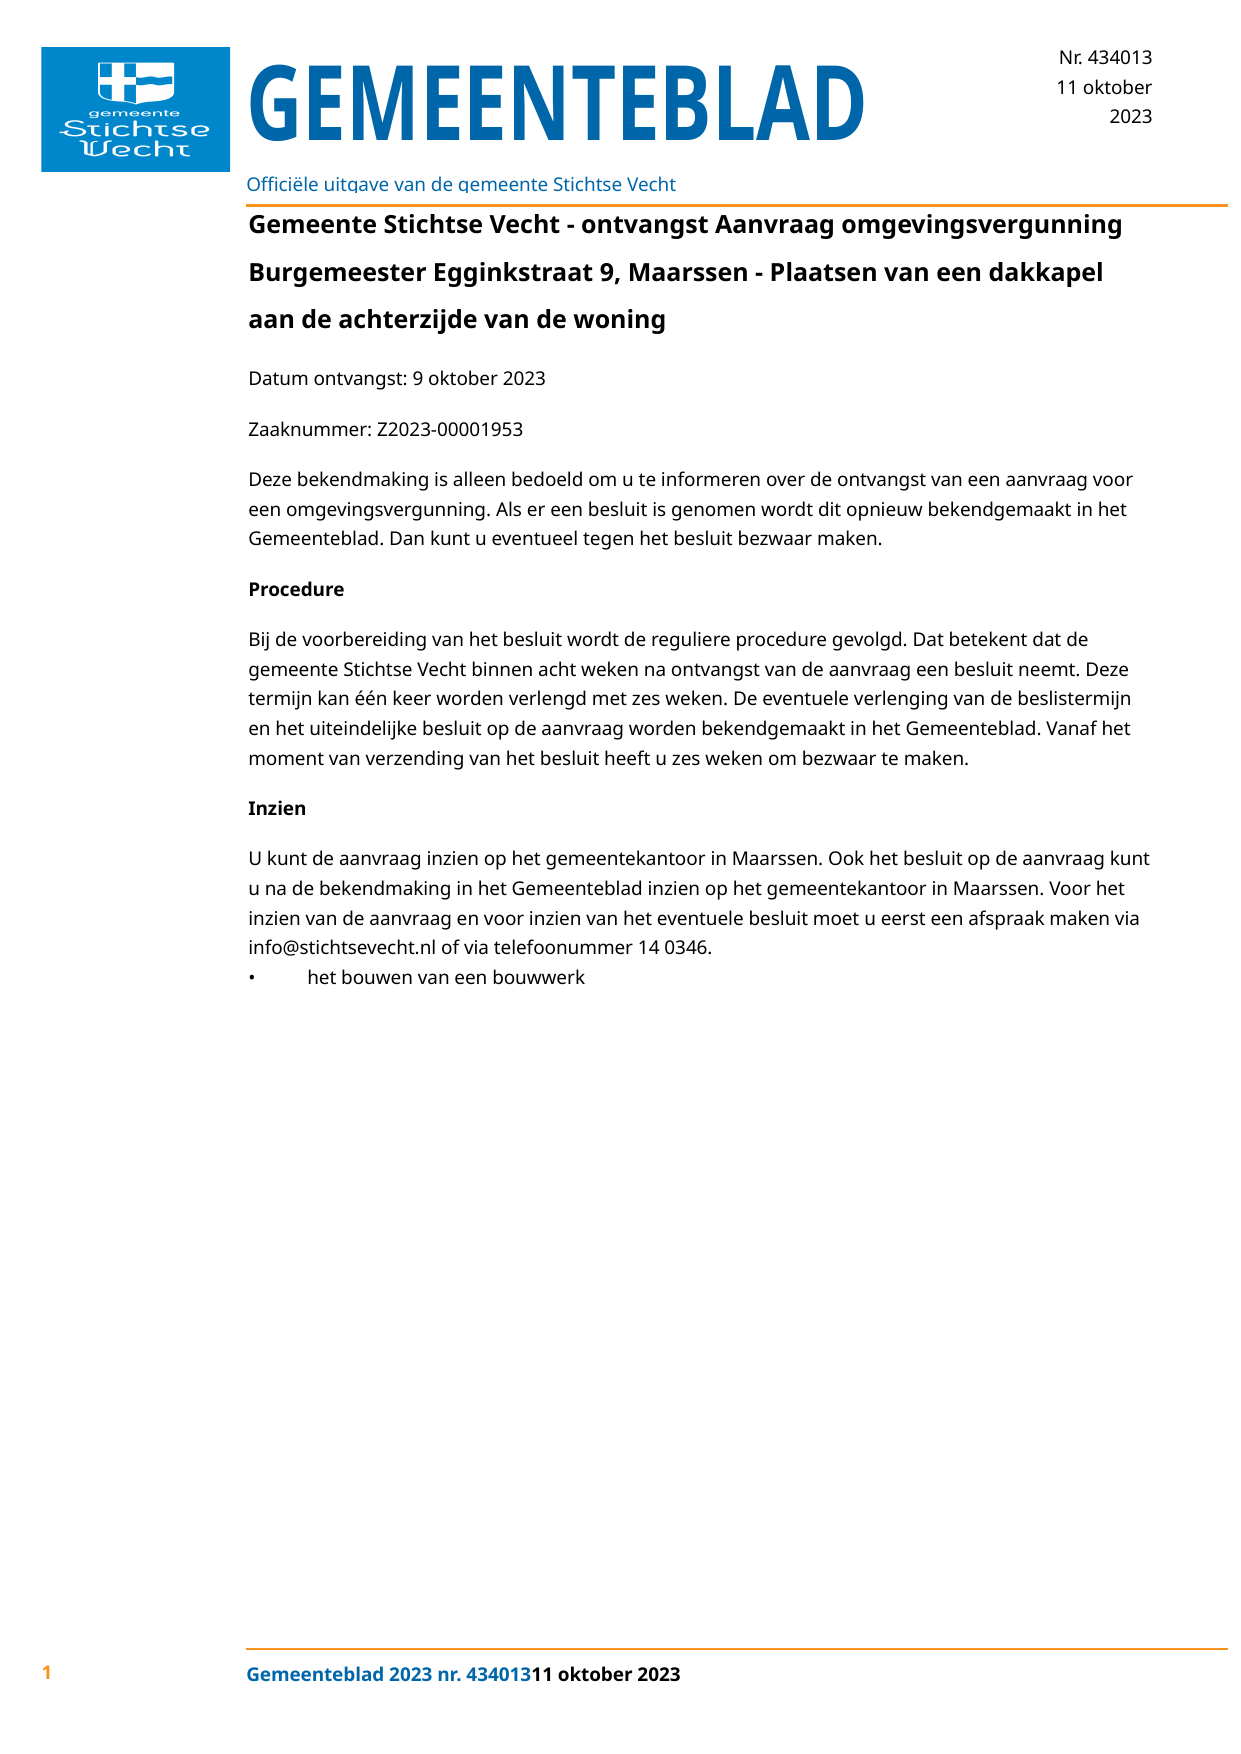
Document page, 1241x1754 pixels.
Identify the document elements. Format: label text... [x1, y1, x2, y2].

text U kunt de aanvraag inzien op het gemeentekantoor in Maarssen. Ook het besluit op de aanvraag kunt u na de bekendmaking in het Gemeenteblad inzien op het gemeentekantoor in Maarssen. Voor het inzien van de aanvraag en voor inzien van het eventuele besluit moet u eerst een afspraak maken via info@stichtsevecht.nl of via telefoonummer 14 0346. [248, 846, 1152, 960]
text Gemeente Stichtse Vecht - ontvangst Aanvraag omgevingsvergunning Burgemeester Egginkstraat 9, Maarssen - Plaatsen van een dakkapel aan de achterzijde van de woning [248, 207, 1152, 336]
list het bouwen van een bouwwerk [248, 964, 1152, 989]
text Deze bekendmaking is alleen bedoeld om u te informeren over de ontvangst van een aanvraag voor een omgevingsvergunning. Als er een besluit is genomen wordt dit opnieuw bekendgemaakt in het Gemeenteblad. Dan kunt u eventueel tegen het besluit bezwaar maken. [248, 466, 1152, 551]
text Zaaknummer: Z2023-00001953 [248, 416, 1152, 442]
picture [99, 63, 135, 101]
text Procedure [248, 576, 1152, 602]
text Bij de voorbereiding van het besluit wordt de reguliere procedure gevolgd. Dat betekent dat de gemeente Stichtse Vecht binnen acht weken na ontvangst van de aanvraag een besluit neemt. Deze termijn kan één keer worden verlengd met zes weken. De eventuele verlenging van de beslistermijn en het uiteindelijke besluit op de aanvraag worden bekendgemaakt in het Gemeenteblad. Vanaf het moment van verzending van het besluit heeft u zes weken om bezwaar te maken. [248, 626, 1152, 770]
text Datum ontvangst: 9 oktober 2023 [248, 366, 1152, 391]
text Inzien [248, 795, 1152, 821]
picture [137, 63, 174, 103]
